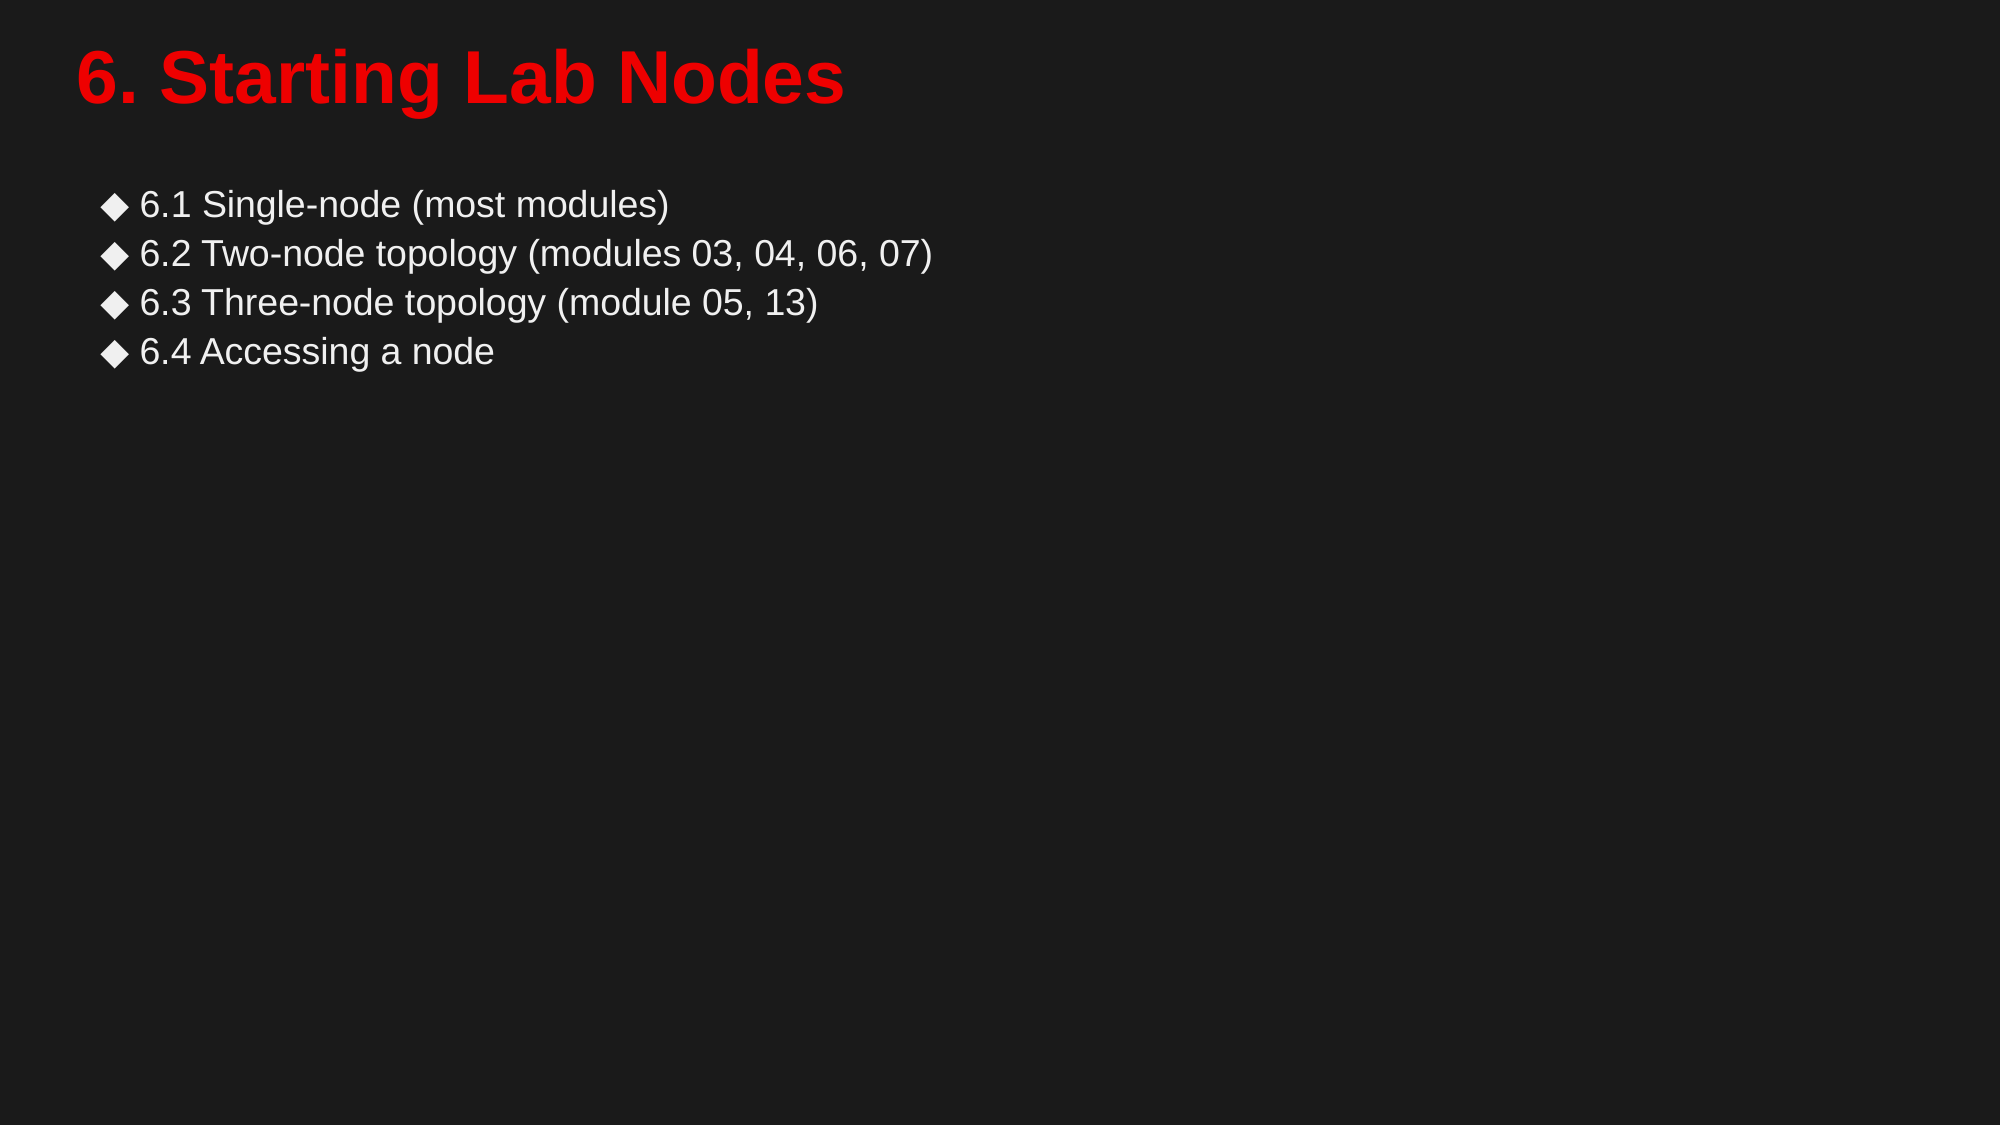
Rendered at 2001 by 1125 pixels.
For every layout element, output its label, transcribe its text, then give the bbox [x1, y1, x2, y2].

text_box ◆ 6.1 Single-node (most modules) ◆ 6.2 Two-node topology (modules 03, 04, 06, 07) ◆ 6.3 Three-node topology (module 05, 13) ◆ 6.4 Accessing a node [59, 171, 1942, 1087]
text_box 6. Starting Lab Nodes [59, 23, 1942, 154]
